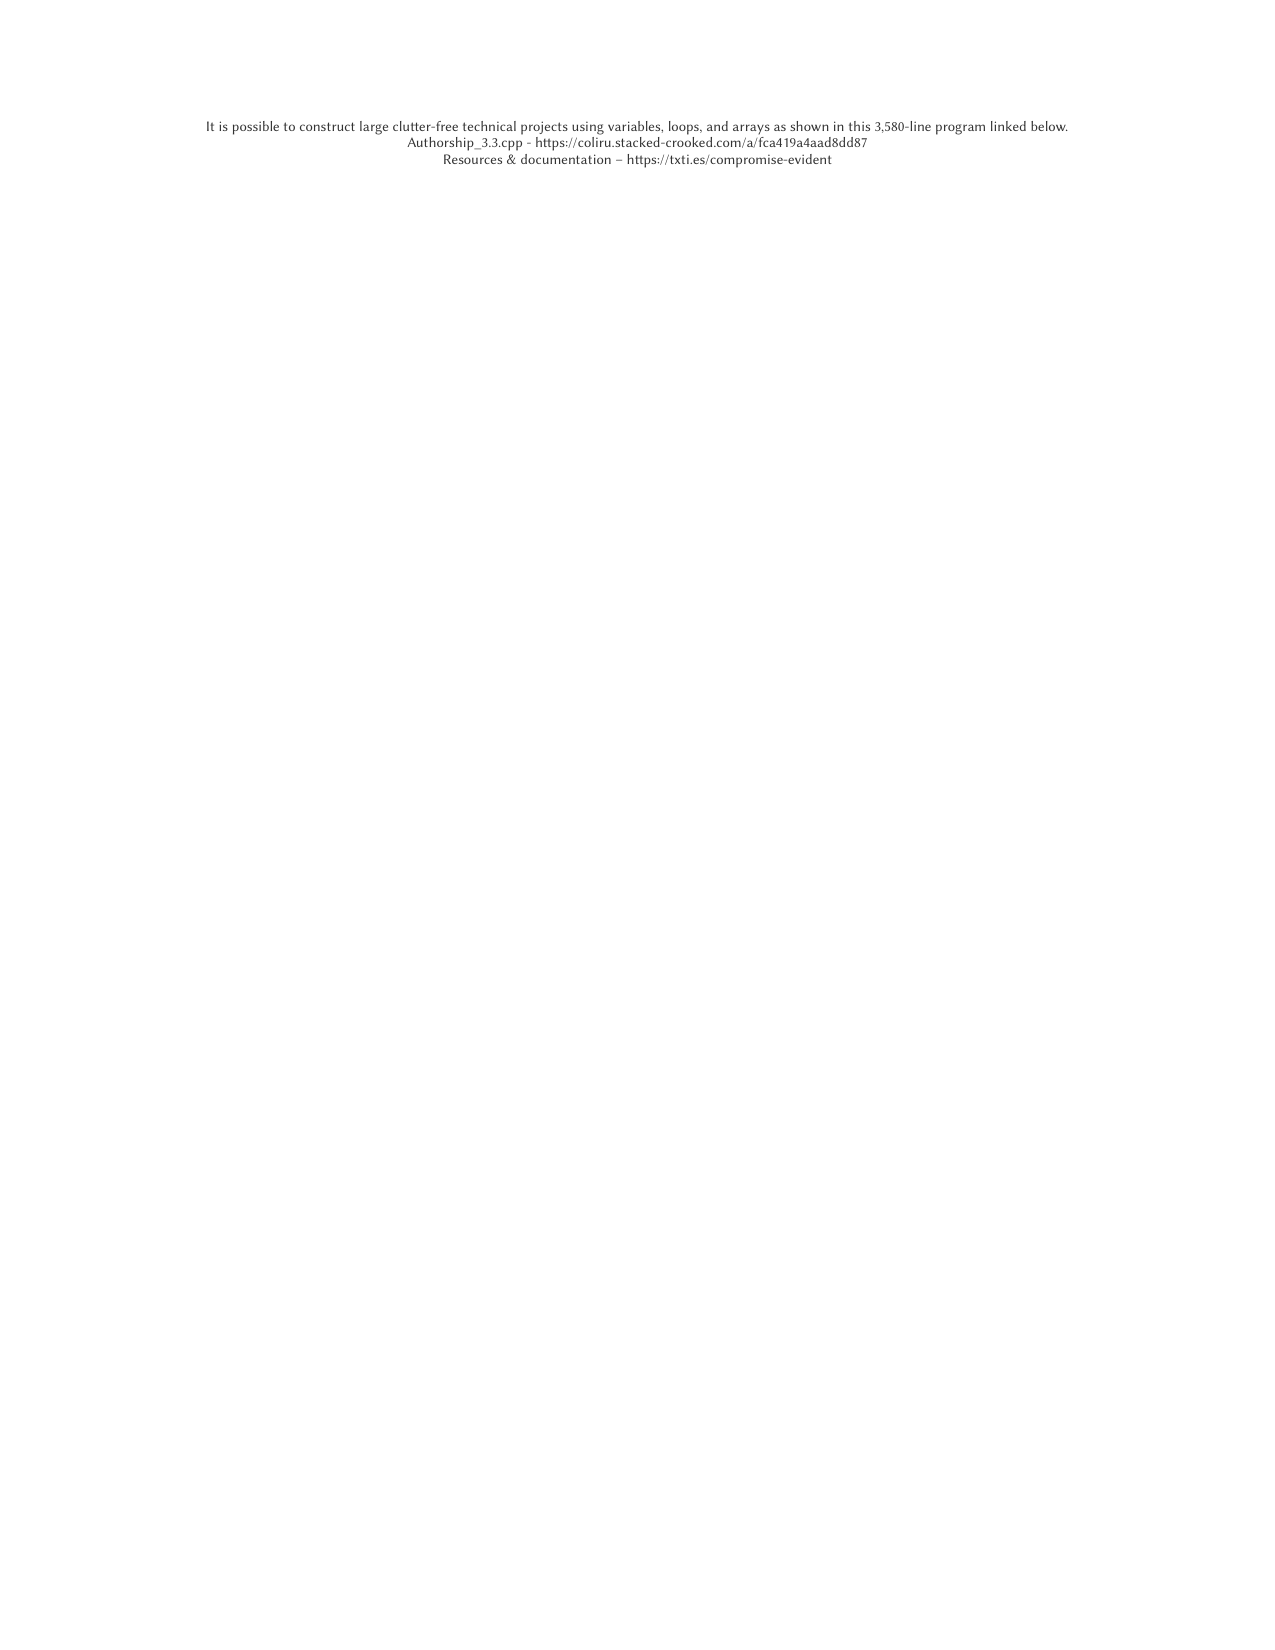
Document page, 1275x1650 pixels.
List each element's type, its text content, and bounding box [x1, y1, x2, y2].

text Authorship_3.3.cpp - https://coliru.stacked-crooked.com/a/fca419a4aad8dd87 [118, 135, 1157, 151]
text Resources & documentation – https://txti.es/compromise-evident [118, 151, 1157, 168]
text It is possible to construct large clutter-free technical projects using variables, loops, and arrays as shown in this 3,580-line program linked below. [118, 118, 1157, 135]
